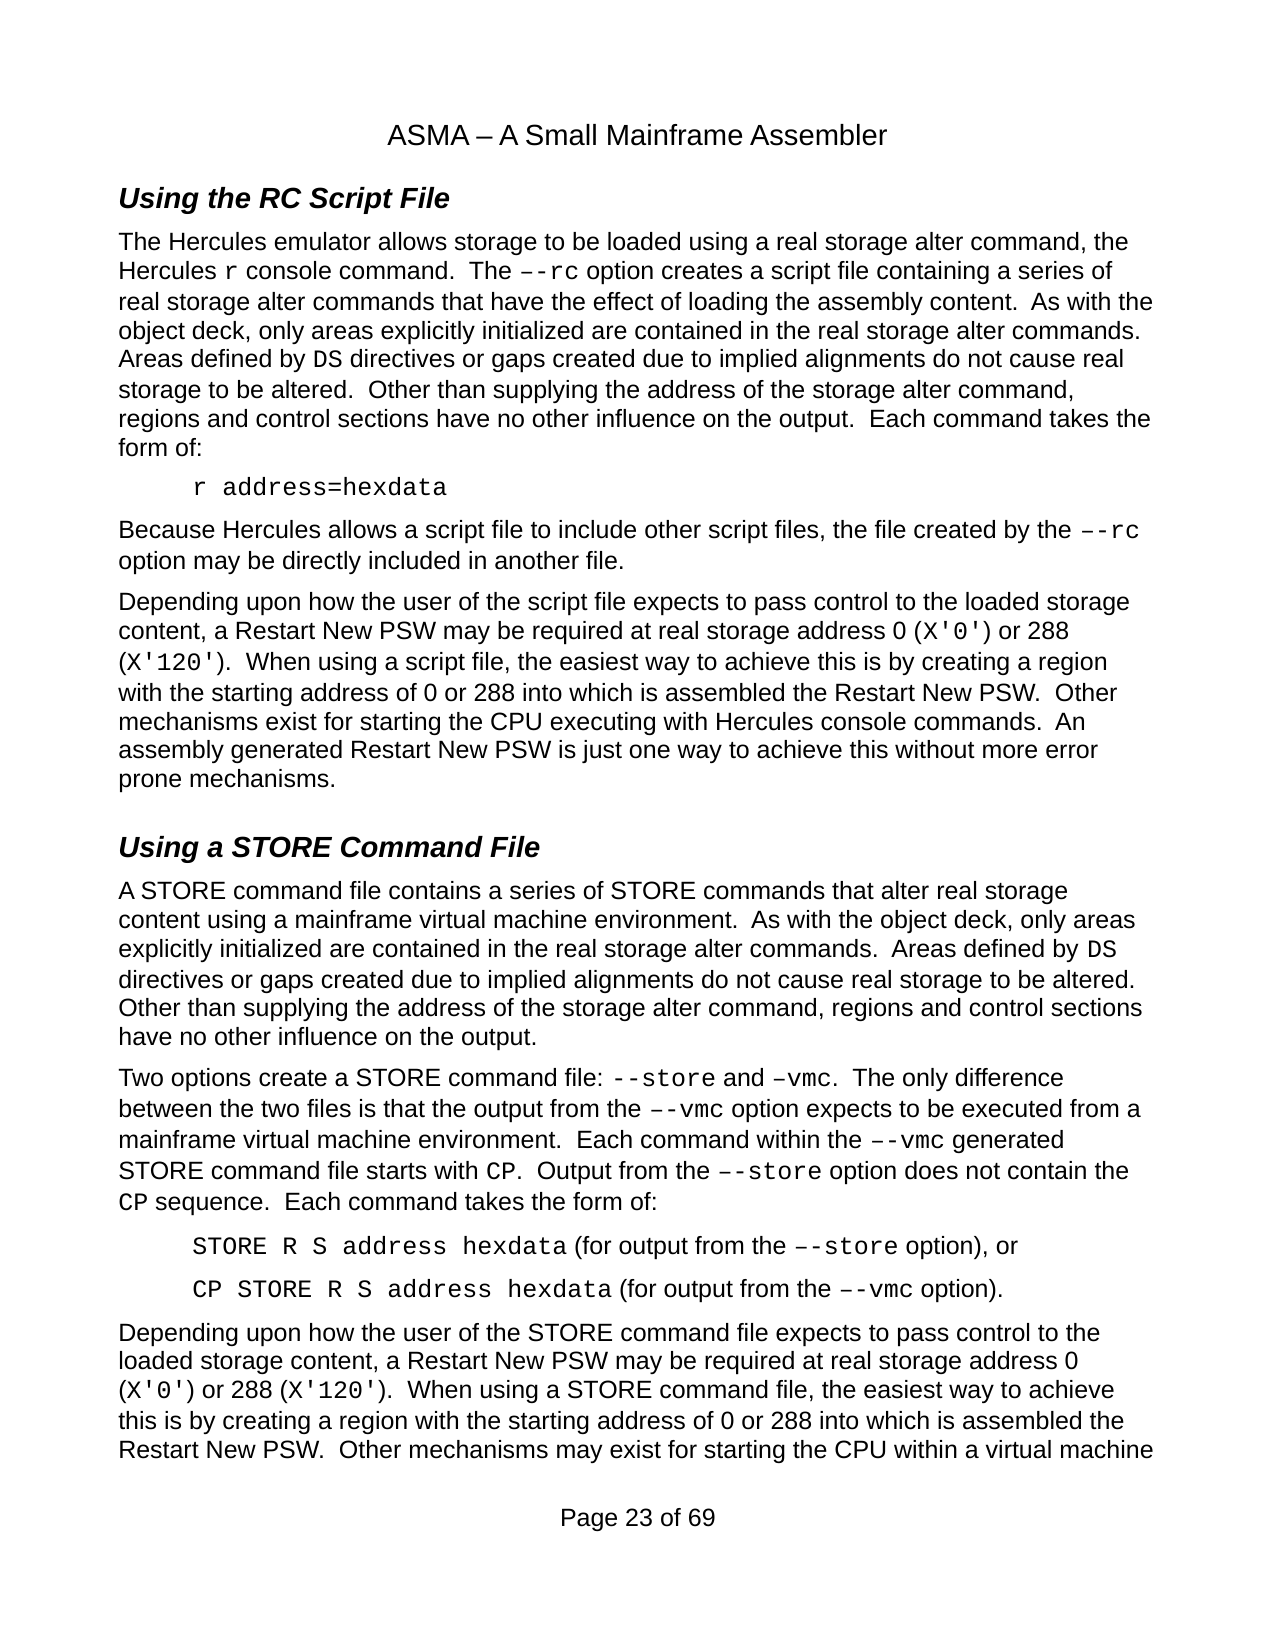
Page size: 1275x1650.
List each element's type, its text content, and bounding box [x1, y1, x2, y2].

text Depending upon how the user of the STORE command file expects to pass control to the loaded storage content, a Restart New PSW may be required at real storage address 0 (X'0') or 288 (X'120'). When using a STORE command file, the easiest way to achieve this is by creating a region with the starting address of 0 or 288 into which is assembled the Restart New PSW. Other mechanisms may exist for starting the CPU within a virtual machine [118, 1317, 1157, 1463]
text r address=hexdata [192, 474, 1157, 502]
text The Hercules emulator allows storage to be loaded using a real storage alter command, the Hercules r console command. The –-rc option creates a script file containing a series of real storage alter commands that have the effect of loading the assembly content. As with the object deck, only areas explicitly initialized are contained in the real storage alter commands. Areas defined by DS directives or gaps created due to implied alignments do not cause real storage to be altered. Other than supplying the address of the storage alter command, regions and control sections have no other influence on the output. Each command takes the form of: [118, 227, 1157, 462]
text STORE R S address hexdata (for output from the –-store option), or [192, 1231, 1157, 1262]
text Because Hercules allows a script file to include other script files, the file created by the –-rc option may be directly included in another file. [118, 515, 1157, 574]
text A STORE command file contains a series of STORE commands that alter real storage content using a mainframe virtual machine environment. As with the object deck, only areas explicitly initialized are contained in the real storage alter commands. Areas defined by DS directives or gaps created due to implied alignments do not cause real storage to be altered. Other than supplying the address of the storage alter command, regions and control sections have no other influence on the output. [118, 876, 1157, 1051]
text Two options create a STORE command file: --store and –vmc. The only difference between the two files is that the output from the –-vmc option expects to be executed from a mainframe virtual machine environment. Each command within the –-vmc generated STORE command file starts with CP. Output from the –-store option does not contain the CP sequence. Each command takes the form of: [118, 1063, 1157, 1218]
subtitle Using a STORE Command File [118, 830, 1157, 864]
text CP STORE R S address hexdata (for output from the –-vmc option). [192, 1274, 1157, 1305]
text Depending upon how the user of the script file expects to pass control to the loaded storage content, a Restart New PSW may be required at real storage address 0 (X'0') or 288 (X'120'). When using a script file, the easiest way to achieve this is by creating a region with the starting address of 0 or 288 into which is assembled the Restart New PSW. Other mechanisms exist for starting the CPU executing with Hercules console commands. An assembly generated Restart New PSW is just one way to achieve this without more error prone mechanisms. [118, 587, 1157, 793]
subtitle Using the RC Script File [118, 181, 1157, 215]
